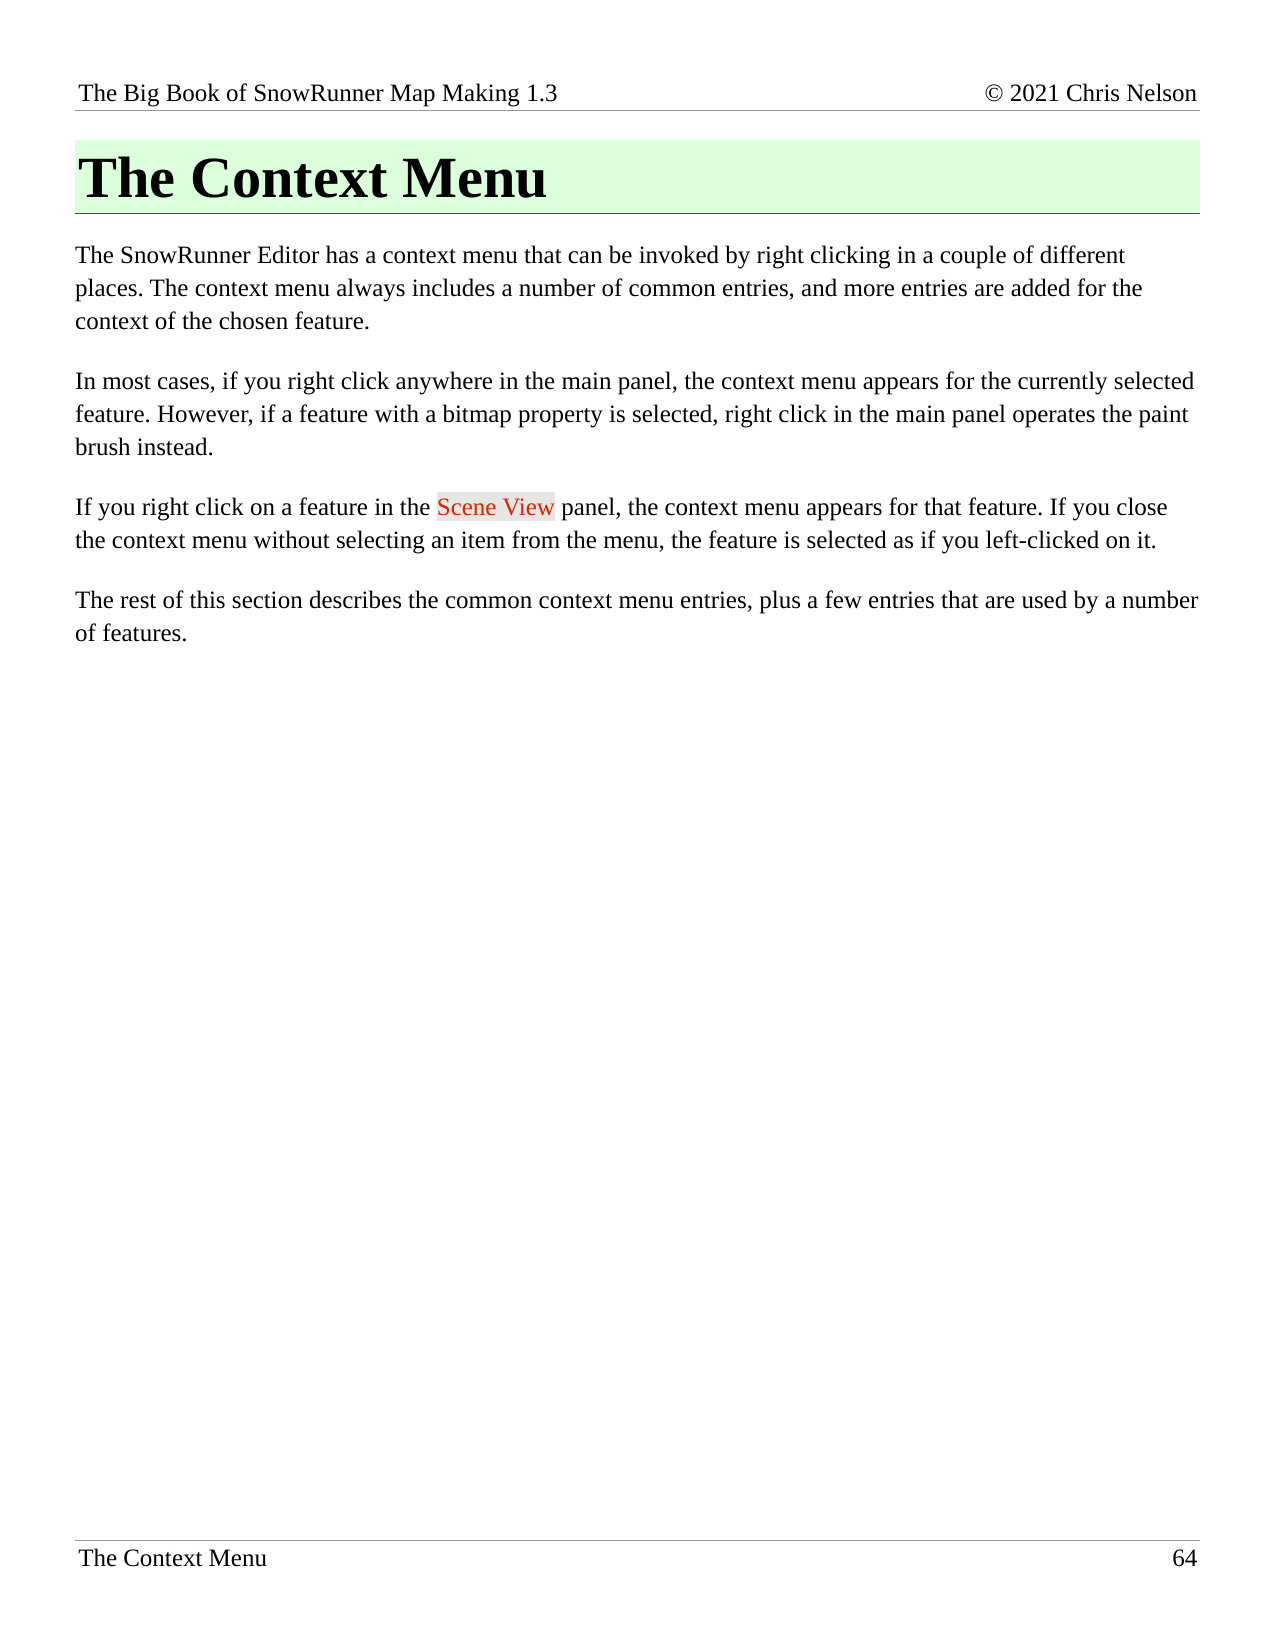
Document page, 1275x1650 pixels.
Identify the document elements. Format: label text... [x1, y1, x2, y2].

text If you right click on a feature in the Scene View panel, the context menu appears for that feature. If you close the context menu without selecting an item from the menu, the feature is selected as if you left-clicked on it. [75, 492, 1200, 554]
subtitle The Context Menu [75, 140, 1200, 213]
text The rest of this section describes the common context menu entries, plus a few entries that are used by a number of features. [75, 585, 1200, 647]
text In most cases, if you right click anywhere in the main panel, the context menu appears for the currently selected feature. However, if a feature with a bitmap property is selected, right click in the main panel operates the paint brush instead. [75, 366, 1200, 461]
text The SnowRunner Editor has a context menu that can be invoked by right clicking in a couple of different places. The context menu always includes a number of common entries, and more entries are added for the context of the chosen feature. [75, 240, 1200, 335]
